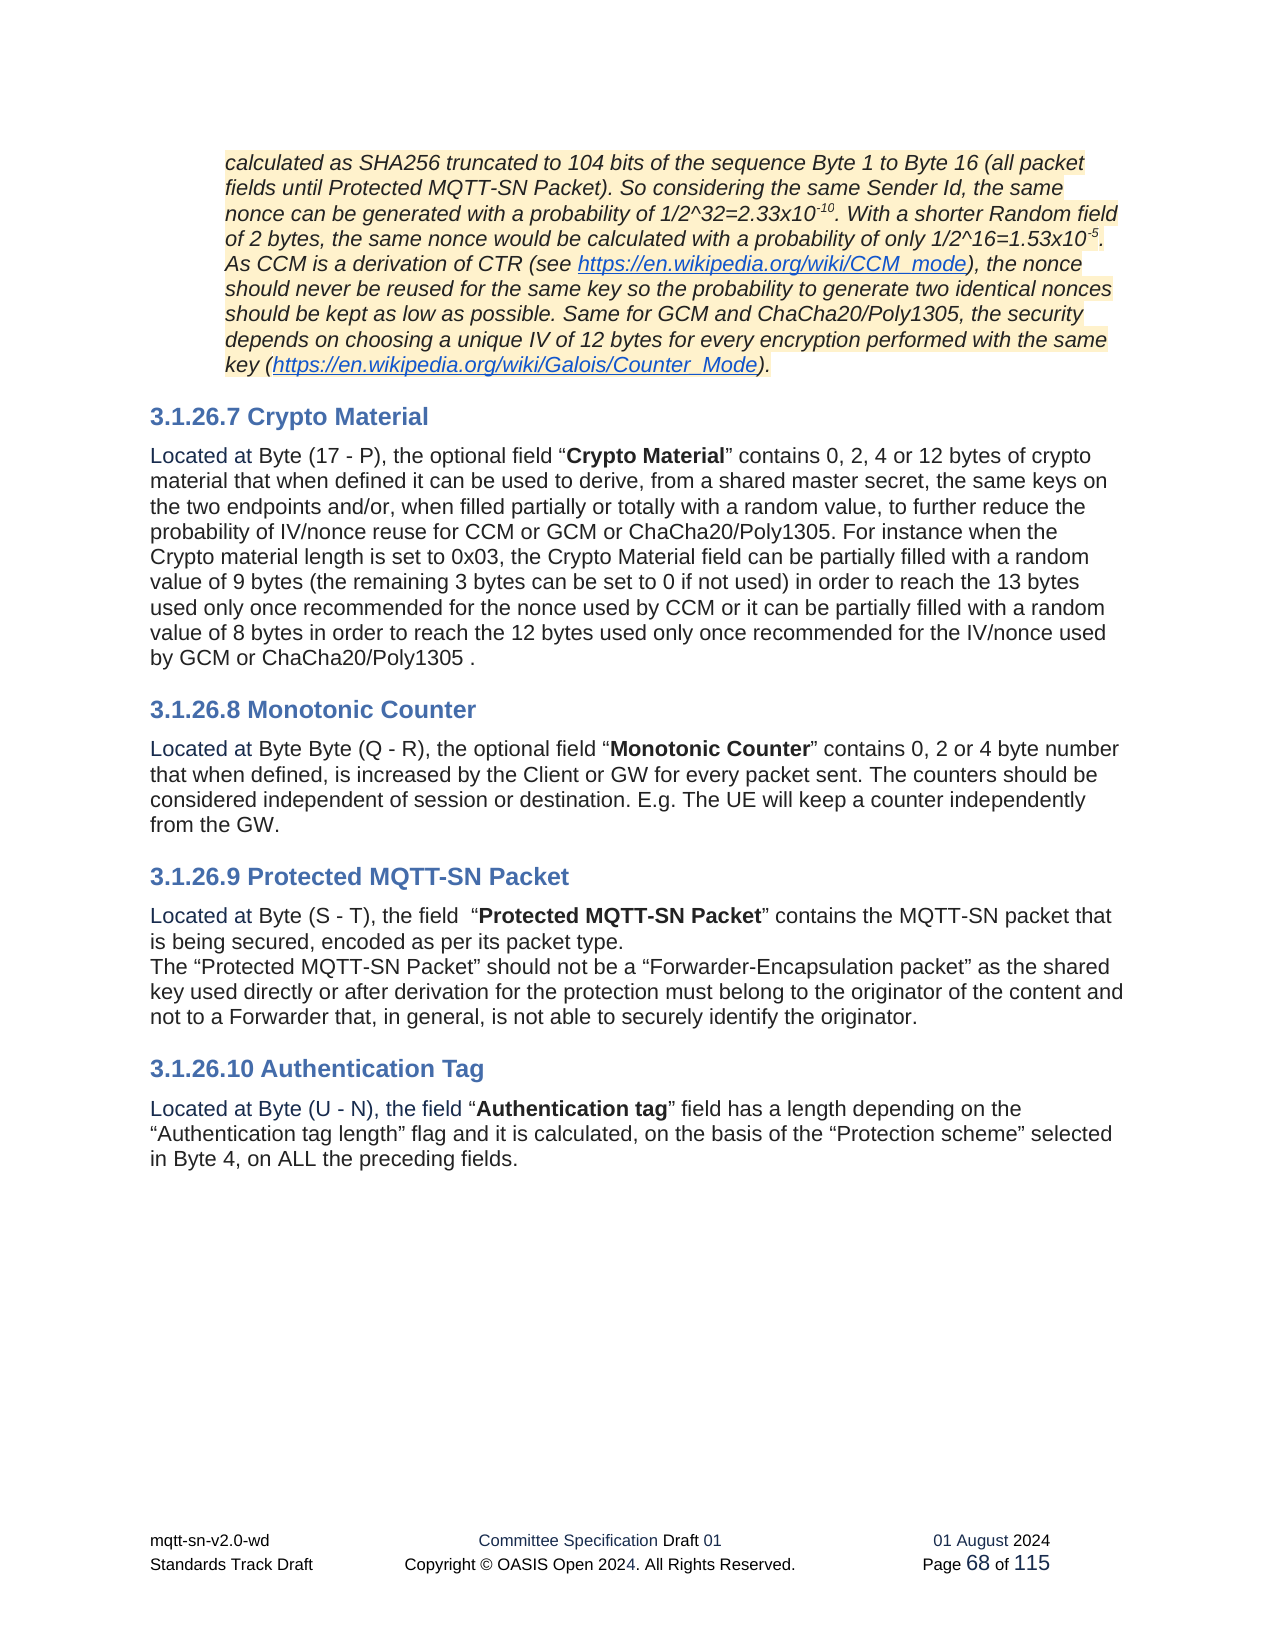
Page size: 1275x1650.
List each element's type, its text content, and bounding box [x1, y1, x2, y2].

text Located at Byte (17 - P), the optional field “Crypto Material” contains 0, 2, 4 or 12 bytes of crypto material that when defined it can be used to derive, from a shared master secret, the same keys on the two endpoints and/or, when filled partially or totally with a random value, to further reduce the probability of IV/nonce reuse for CCM or GCM or ChaCha20/Poly1305. For instance when the Crypto material length is set to 0x03, the Crypto Material field can be partially filled with a random value of 9 bytes (the remaining 3 bytes can be set to 0 if not used) in order to reach the 13 bytes used only once recommended for the nonce used by CCM or it can be partially filled with a random value of 8 bytes in order to reach the 12 bytes used only once recommended for the IV/nonce used by GCM or ChaCha20/Poly1305 . [150, 443, 1124, 670]
subtitle 3.1.26.7 Crypto Material [150, 402, 1124, 431]
subtitle 3.1.26.10 Authentication Tag [150, 1054, 1124, 1083]
text The “Protected MQTT-SN Packet” should not be a “Forwarder-Encapsulation packet” as the shared key used directly or after derivation for the protection must belong to the originator of the content and not to a Forwarder that, in general, is not able to securely identify the originator. [150, 954, 1124, 1029]
subtitle 3.1.26.8 Monotonic Counter [150, 695, 1124, 724]
text Located at Byte (S - T), the field “Protected MQTT-SN Packet” contains the MQTT-SN packet that is being secured, encoded as per its packet type. [150, 903, 1124, 954]
text Located at Byte (U - N), the field “Authentication tag” field has a length depending on the “Authentication tag length” flag and it is calculated, on the basis of the “Protection scheme” selected in Byte 4, on ALL the preceding fields. [150, 1096, 1124, 1171]
subtitle 3.1.26.9 Protected MQTT-SN Packet [150, 862, 1124, 891]
text Located at Byte Byte (Q - R), the optional field “Monotonic Counter” contains 0, 2 or 4 byte number that when defined, is increased by the Client or GW for every packet sent. The counters should be considered independent of session or destination. E.g. The UE will keep a counter independently from the GW. [150, 736, 1124, 837]
text calculated as SHA256 truncated to 104 bits of the sequence Byte 1 to Byte 16 (all packet fields until Protected MQTT-SN Packet). So considering the same Sender Id, the same nonce can be generated with a probability of 1/2^32=2.33x10-10. With a shorter Random field of 2 bytes, the same nonce would be calculated with a probability of only 1/2^16=1.53x10-5. As CCM is a derivation of CTR (see https://en.wikipedia.org/wiki/CCM_mode), the nonce should never be reused for the same key so the probability to generate two identical nonces should be kept as low as possible. Same for GCM and ChaCha20/Poly1305, the security depends on choosing a unique IV of 12 bytes for every encryption performed with the same key (https://en.wikipedia.org/wiki/Galois/Counter_Mode). [225, 150, 1124, 377]
